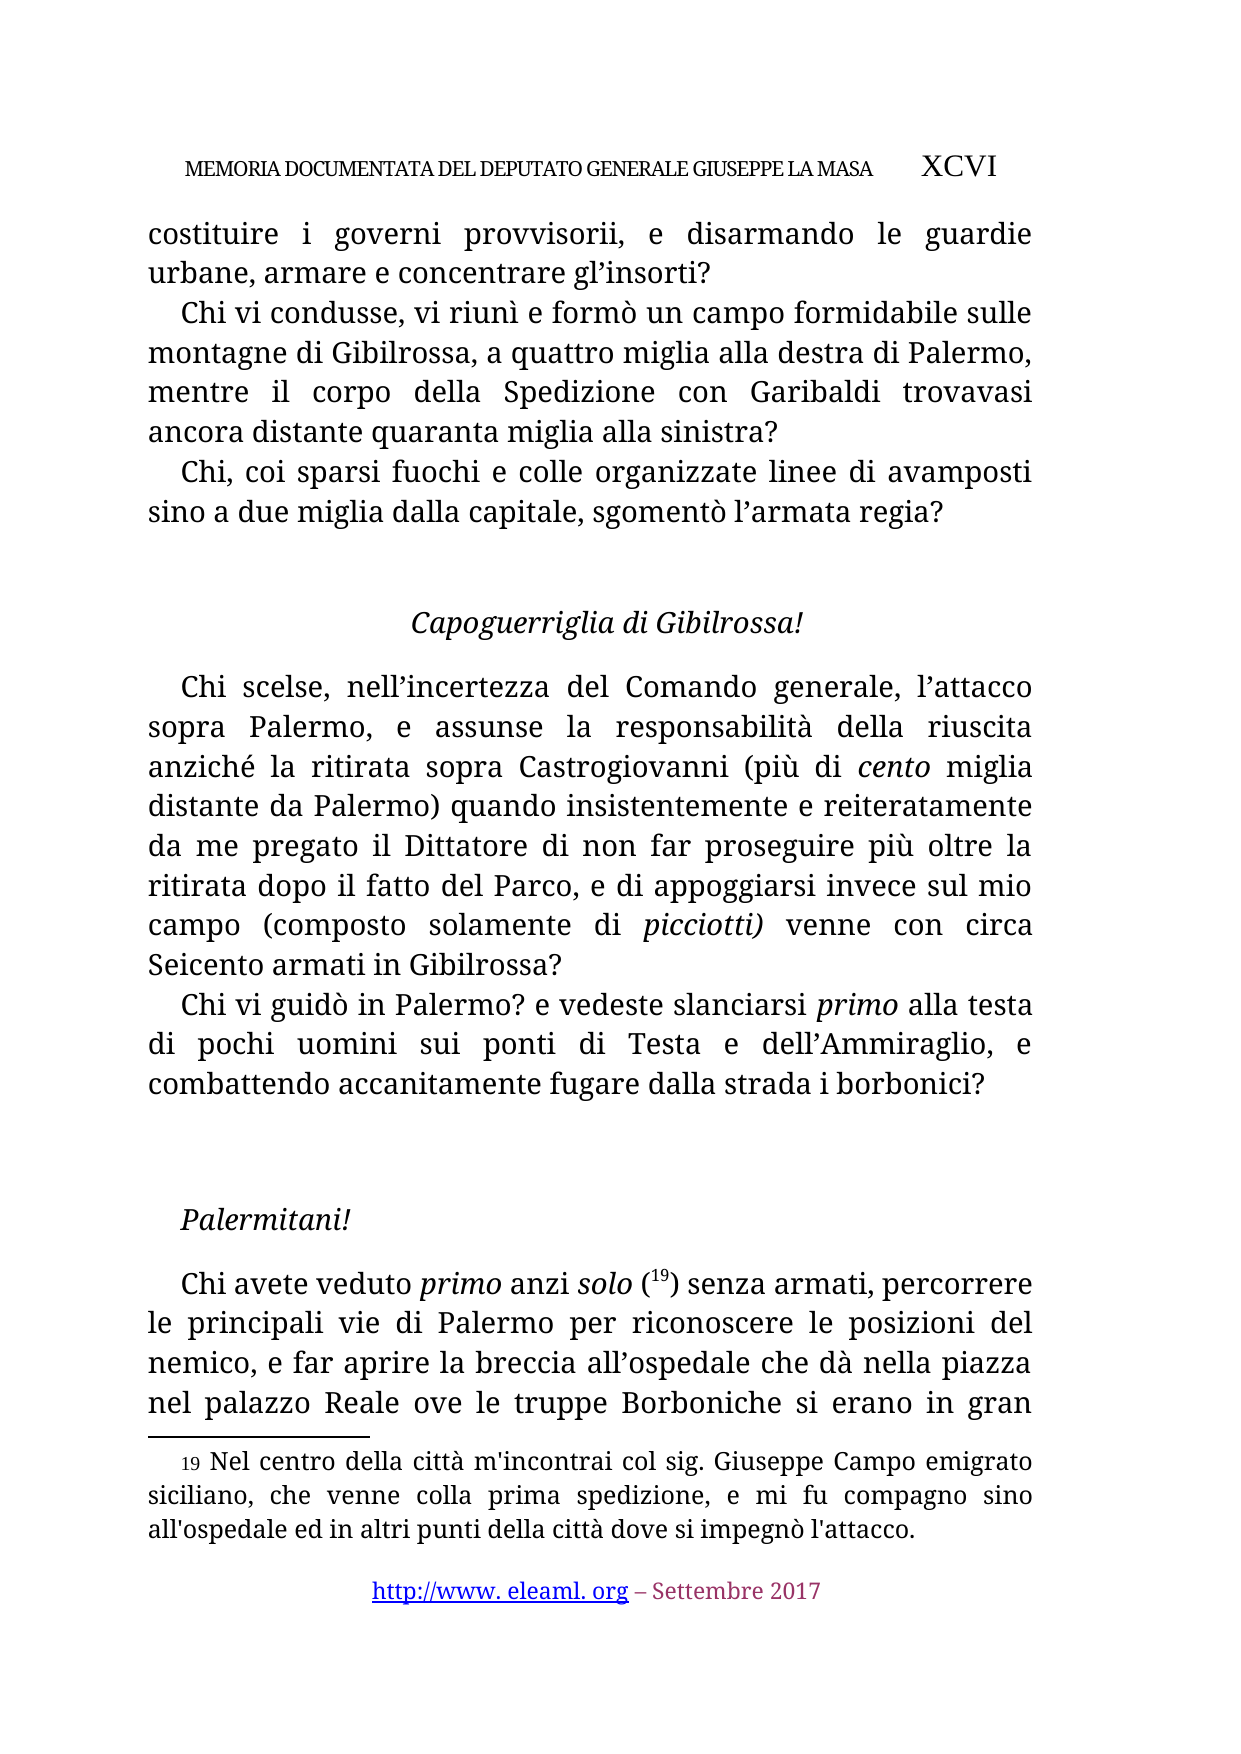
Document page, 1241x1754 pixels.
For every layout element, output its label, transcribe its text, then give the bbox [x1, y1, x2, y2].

text Capoguerriglia di Gibilrossa! [148, 603, 1033, 642]
text Chi, coi sparsi fuochi e colle organizzate linee di avamposti sino a due miglia dalla capitale, sgomentò l’armata regia? [148, 451, 1033, 531]
text costituire i governi provvisorii, e disarmando le guardie urbane, armare e concentrare gl’insorti? [148, 213, 1033, 292]
text Chi vi condusse, vi riunì e formò un campo formidabile sulle montagne di Gibilrossa, a quattro miglia alla destra di Palermo, mentre il corpo della Spedizione con Garibaldi trovavasi ancora distante quaranta miglia alla sinistra? [148, 292, 1033, 451]
text Palermitani! [148, 1199, 1033, 1239]
text Chi vi guidò in Palermo? e vedeste slanciarsi primo alla testa di pochi uomini sui ponti di Testa e dell’Ammiraglio, e combattendo accanitamente fugare dalla strada i borbonici? [148, 984, 1033, 1103]
text Chi scelse, nell’incertezza del Comando generale, l’attacco sopra Palermo, e assunse la responsabilità della riuscita anziché la ritirata sopra Castrogiovanni (più di cento miglia distante da Palermo) quando insistentemente e reiteratamente da me pregato il Dittatore di non far proseguire più oltre la ritirata dopo il fatto del Parco, e di appoggiarsi invece sul mio campo (composto solamente di picciotti) venne con circa Seicento armati in Gibilrossa? [148, 666, 1033, 984]
text Chi avete veduto primo anzi solo () senza armati, percorrere le principali vie di Palermo per riconoscere le posizioni del nemico, e far aprire la breccia all’ospedale che dà nella piazza nel palazzo Reale ove le truppe Borboniche si erano in gran [148, 1263, 1033, 1422]
text Nel centro della città m'incontrai col sig. Giuseppe Campo emigrato siciliano, che venne colla prima spedizione, e mi fu compagno sino all'ospedale ed in altri punti della città dove si impegnò l'attacco. [148, 1443, 1033, 1546]
